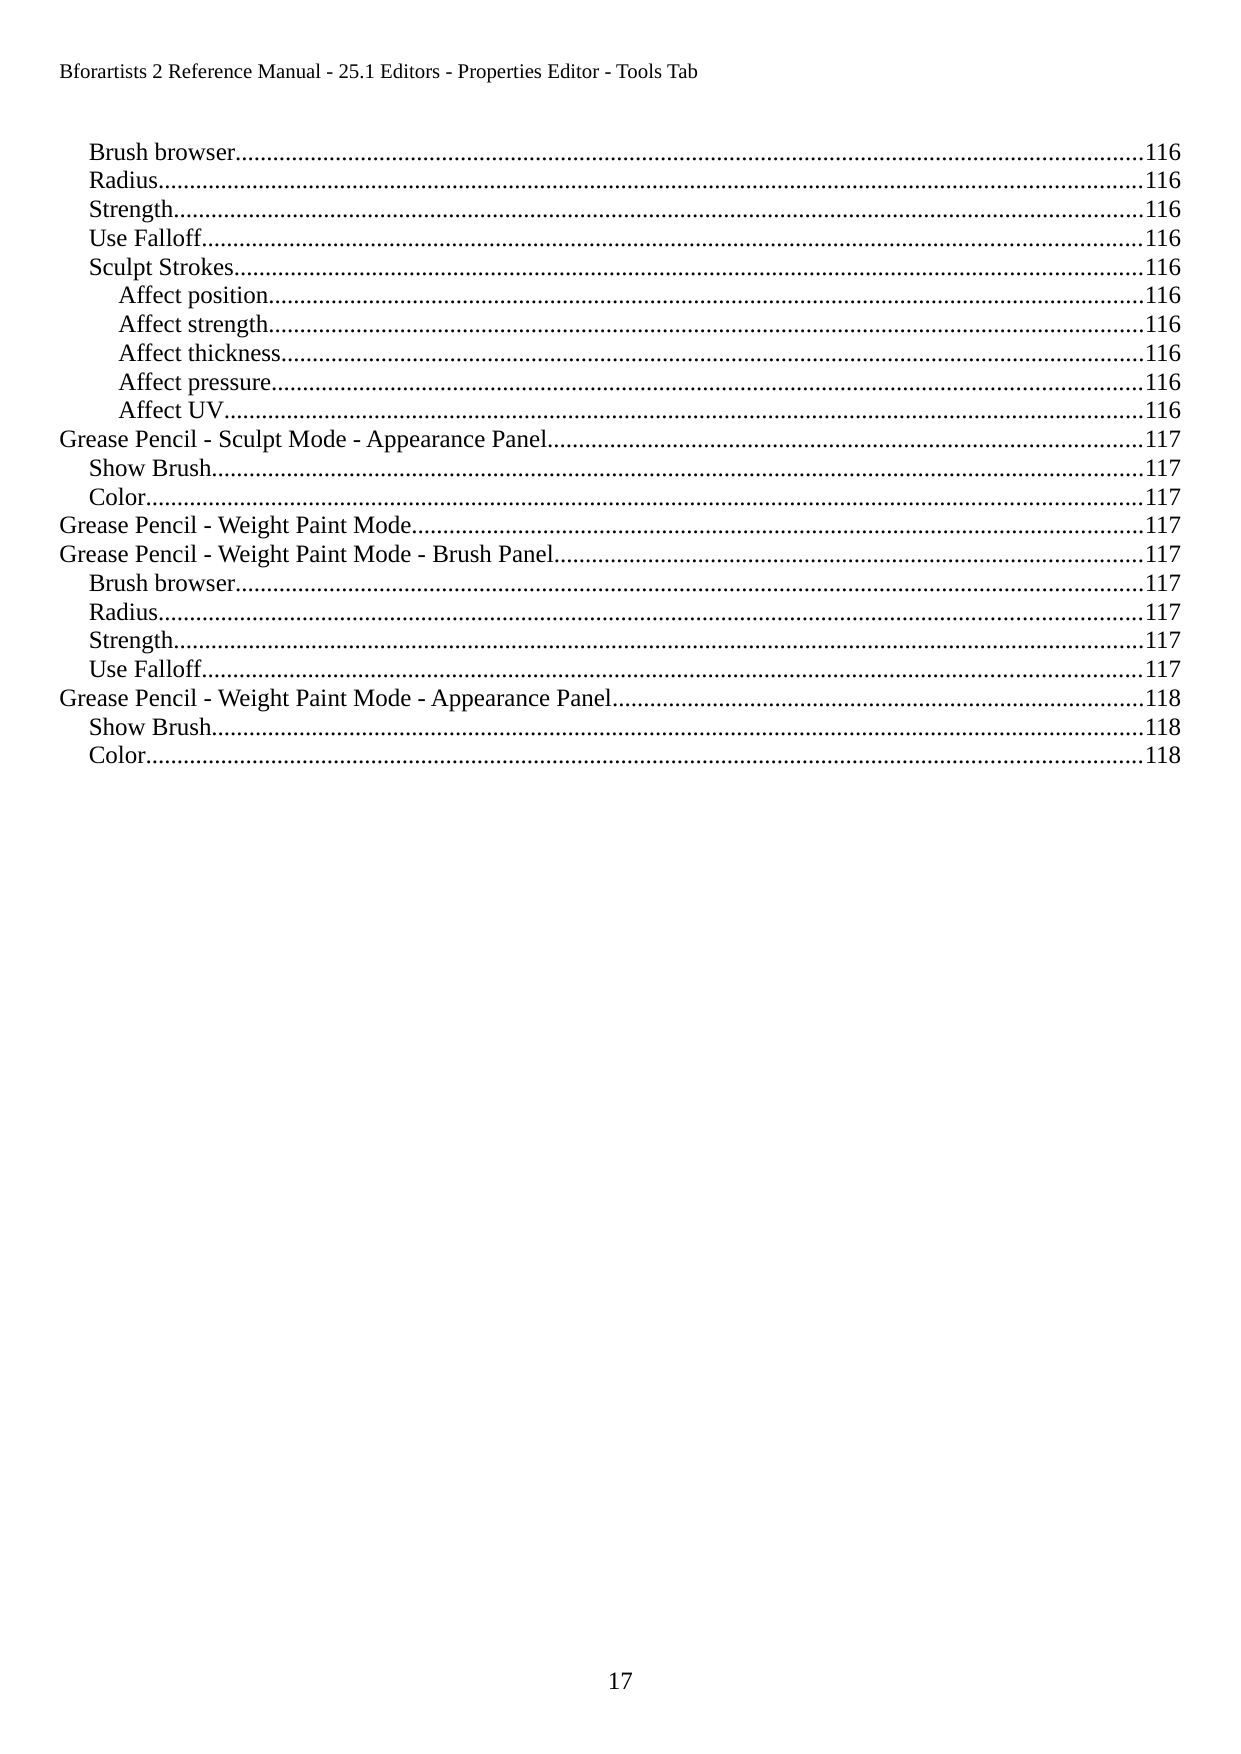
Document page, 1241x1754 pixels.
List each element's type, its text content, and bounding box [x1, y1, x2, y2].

text Grease Pencil - Weight Paint Mode - Brush Panel 117 [59, 539, 1181, 568]
text Affect UV 116 [118, 395, 1181, 424]
text Show Brush 117 [88, 453, 1181, 482]
text Brush browser 116 [88, 137, 1181, 165]
text Grease Pencil - Sculpt Mode - Appearance Panel 117 [59, 424, 1181, 453]
text Grease Pencil - Weight Paint Mode - Appearance Panel 118 [59, 683, 1181, 712]
text Affect pressure 116 [118, 367, 1181, 395]
text Show Brush 118 [88, 712, 1181, 740]
text Affect thickness 116 [118, 338, 1181, 367]
text Use Falloff 117 [88, 654, 1181, 683]
text Use Falloff 116 [88, 223, 1181, 252]
text Brush browser 117 [88, 568, 1181, 597]
text Affect position 116 [118, 280, 1181, 309]
text Color 118 [88, 740, 1181, 769]
text Radius 117 [88, 597, 1181, 625]
text Strength 117 [88, 625, 1181, 654]
text Radius 116 [88, 165, 1181, 194]
text Strength 116 [88, 194, 1181, 223]
text Affect strength 116 [118, 309, 1181, 338]
text Sculpt Strokes 116 [88, 252, 1181, 280]
text Color 117 [88, 482, 1181, 510]
text Grease Pencil - Weight Paint Mode 117 [59, 510, 1181, 539]
